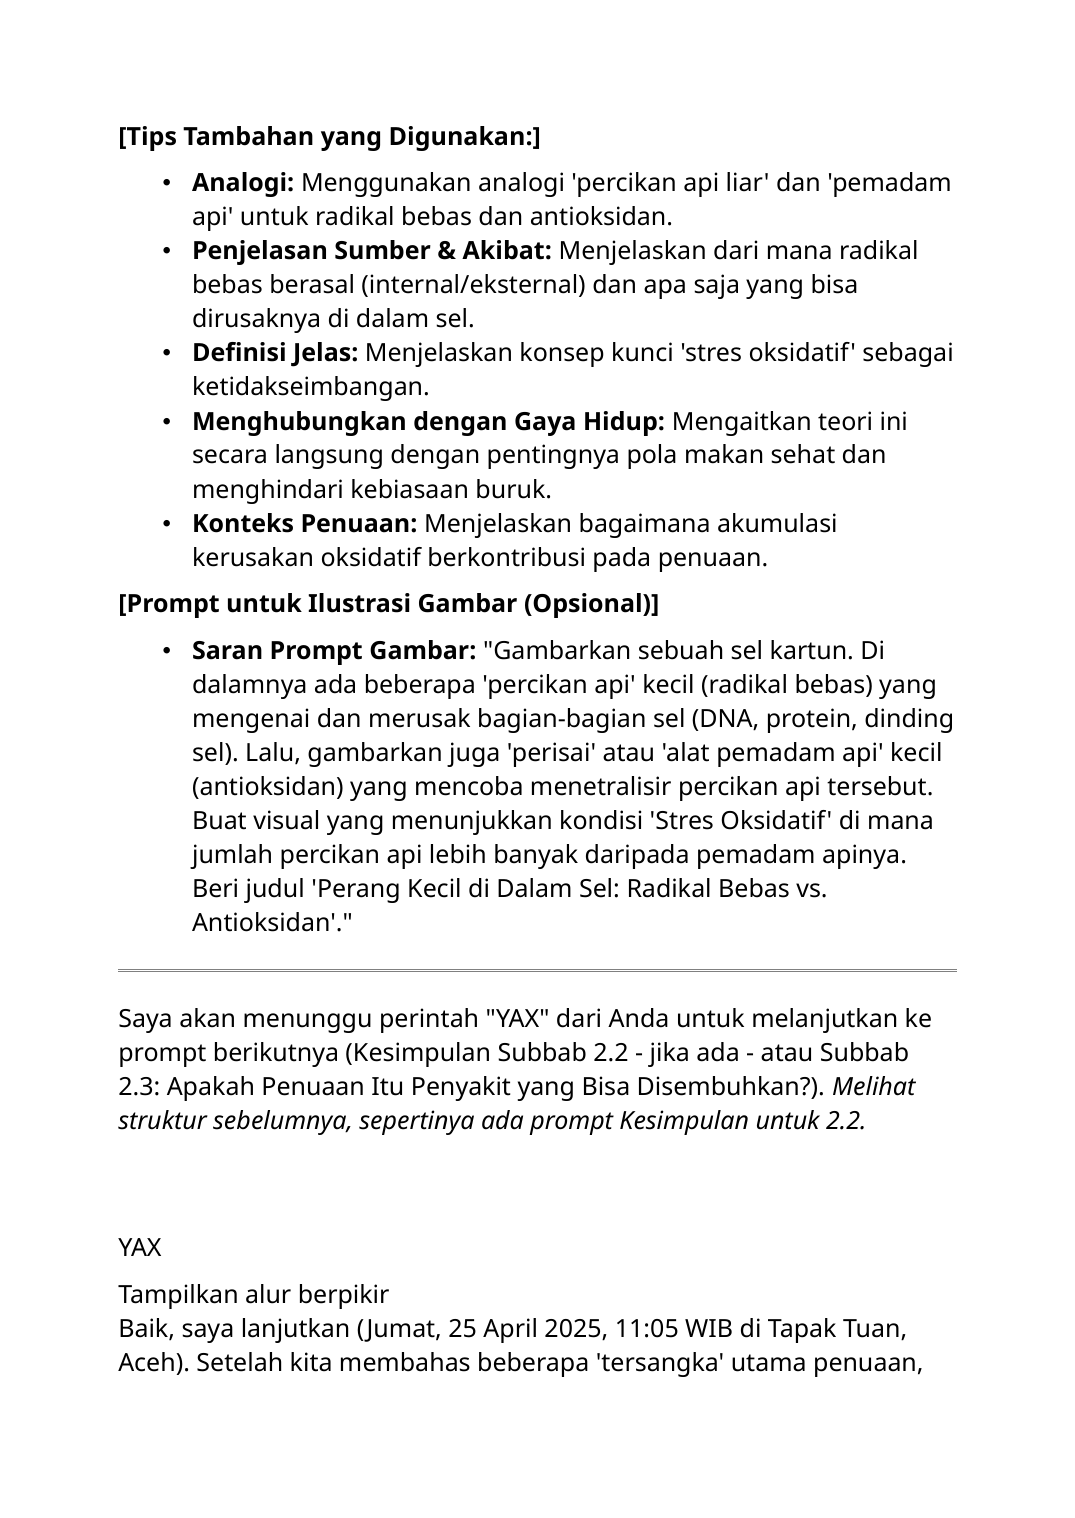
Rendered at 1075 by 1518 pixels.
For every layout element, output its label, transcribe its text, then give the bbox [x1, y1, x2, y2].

list Penjelasan Sumber & Akibat: Menjelaskan dari mana radikal bebas berasal (internal/eksternal) dan apa saja yang bisa dirusaknya di dalam sel. [162, 233, 957, 335]
list Menghubungkan dengan Gaya Hidup: Mengaitkan teori ini secara langsung dengan pentingnya pola makan sehat dan menghindari kebiasaan buruk. [162, 403, 957, 505]
text Saya akan menunggu perintah "YAX" dari Anda untuk melanjutkan ke prompt berikutnya (Kesimpulan Subbab 2.2 - jika ada - atau Subbab 2.3: Apakah Penuaan Itu Penyakit yang Bisa Disembuhkan?). Melihat struktur sebelumnya, sepertinya ada prompt Kesimpulan untuk 2.2. [118, 1000, 957, 1137]
text [Prompt untuk Ilustrasi Gambar (Opsional)] [118, 586, 957, 620]
list Saran Prompt Gambar: "Gambarkan sebuah sel kartun. Di dalamnya ada beberapa 'percikan api' kecil (radikal bebas) yang mengenai dan merusak bagian-bagian sel (DNA, protein, dinding sel). Lalu, gambarkan juga 'perisai' atau 'alat pemadam api' kecil (antioksidan) yang mencoba menetralisir percikan api tersebut. Buat visual yang menunjukkan kondisi 'Stres Oksidatif' di mana jumlah percikan api lebih banyak daripada pemadam apinya. Beri judul 'Perang Kecil di Dalam Sel: Radikal Bebas vs. Antioksidan'." [162, 632, 957, 939]
list Analogi: Menggunakan analogi 'percikan api liar' dan 'pemadam api' untuk radikal bebas dan antioksidan. [162, 165, 957, 233]
text Tampilkan alur berpikir [118, 1276, 957, 1310]
text Baik, saya lanjutkan (Jumat, 25 April 2025, 11:05 WIB di Tapak Tuan, Aceh). Setelah kita membahas beberapa 'tersangka' utama penuaan, [118, 1310, 957, 1378]
text YAX [118, 1230, 957, 1264]
list Definisi Jelas: Menjelaskan konsep kunci 'stres oksidatif' sebagai ketidakseimbangan. [162, 335, 957, 403]
text [Tips Tambahan yang Digunakan:] [118, 118, 957, 152]
list Konteks Penuaan: Menjelaskan bagaimana akumulasi kerusakan oksidatif berkontribusi pada penuaan. [162, 505, 957, 573]
